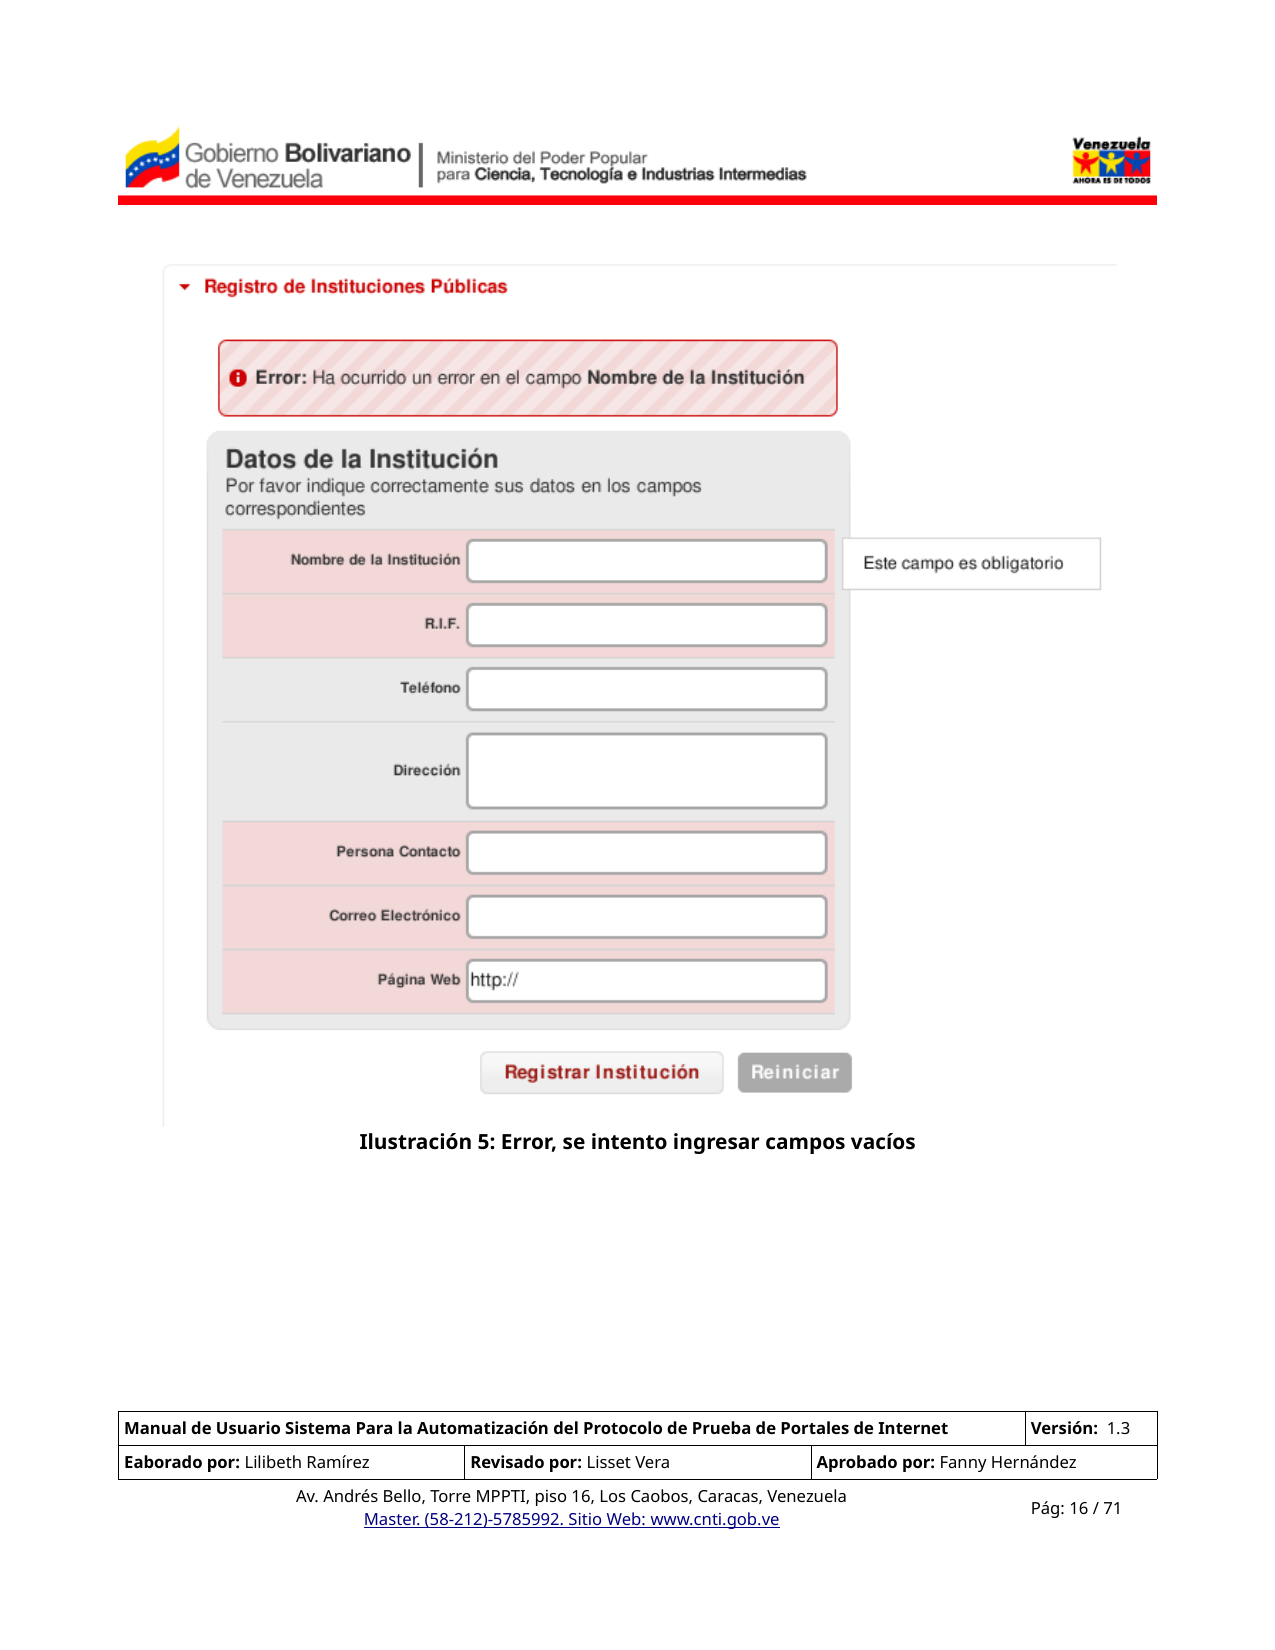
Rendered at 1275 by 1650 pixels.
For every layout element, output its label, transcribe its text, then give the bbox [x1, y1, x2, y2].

picture [118, 119, 1157, 205]
text Ilustración 5: Error, se intento ingresar campos vacíos [147, 250, 1128, 1156]
picture [160, 263, 1117, 1127]
